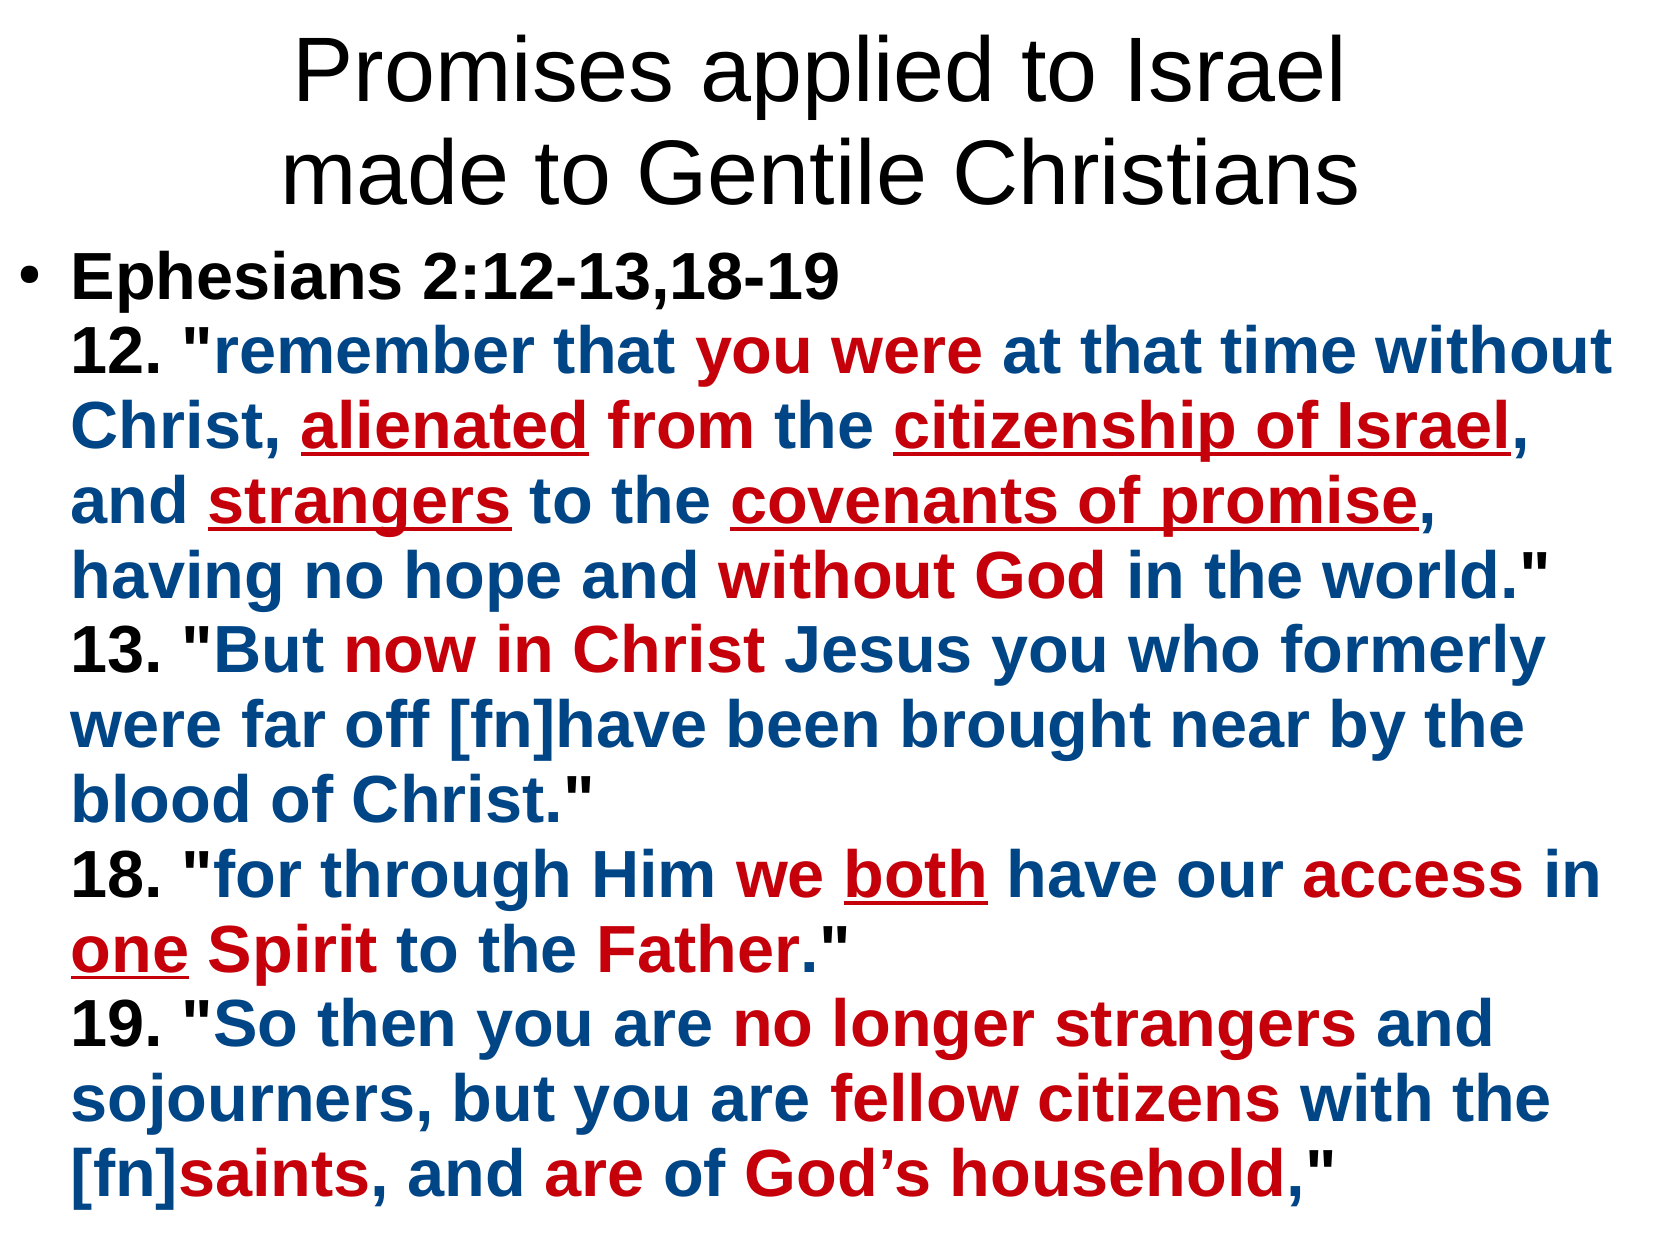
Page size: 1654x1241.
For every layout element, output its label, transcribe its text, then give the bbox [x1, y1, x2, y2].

title Promises applied to Israel made to Gentile Christians [76, 17, 1565, 225]
list Ephesians 2:12-13,18-19 12. "remember that you were at that time without Christ, alienated from the citizenship of Israel, and strangers to the covenants of promise, having no hope and without God in the world." 13. "But now in Christ Jesus you who formerly were far off [fn]have been brought near by the blood of Christ." 18. "for through Him we both have our access in one Spirit to the Father." 19. "So then you are no longer strangers and sojourners, but you are fellow citizens with the [fn]saints, and are of God’s household," [0, 238, 1654, 1241]
